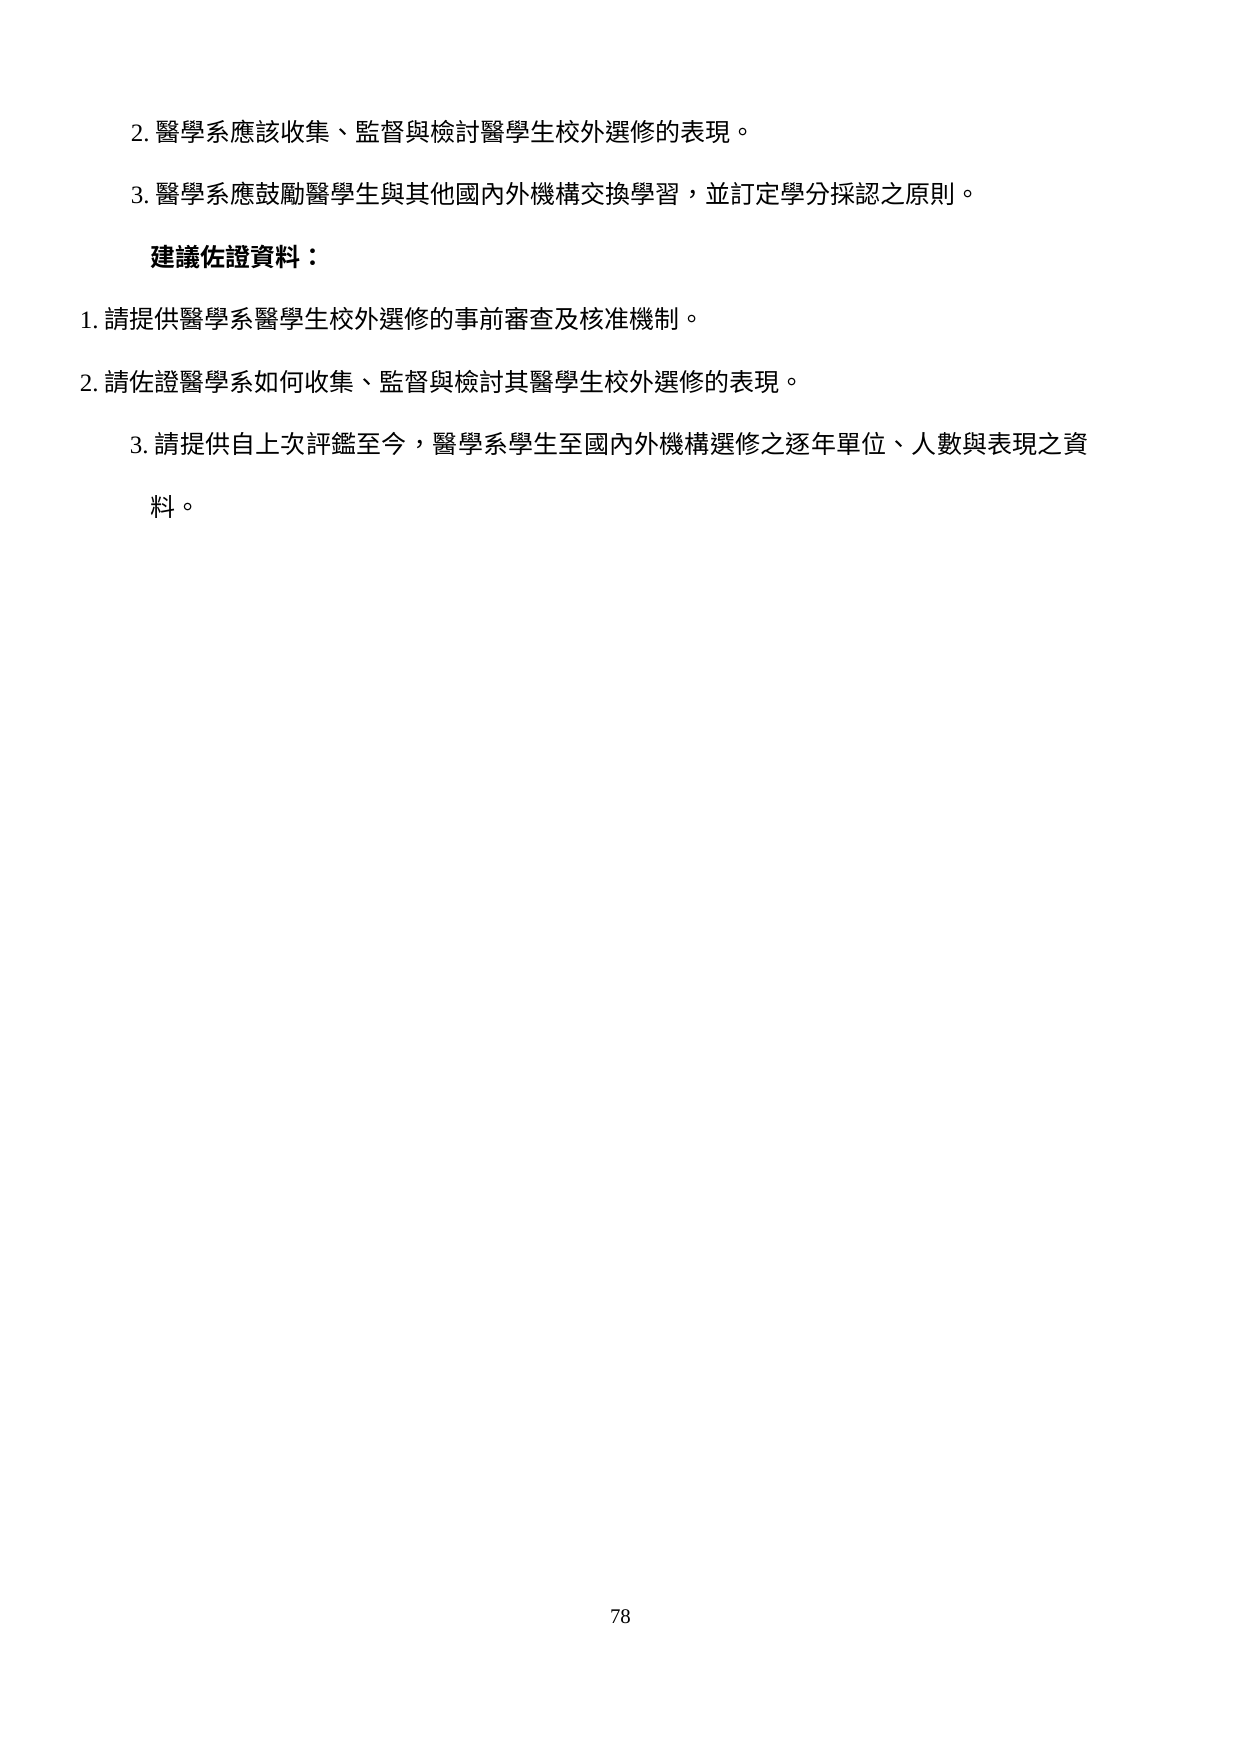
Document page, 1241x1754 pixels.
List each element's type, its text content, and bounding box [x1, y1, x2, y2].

list 醫學系應鼓勵醫學生與其他國內外機構交換學習，並訂定學分採認之原則。 [131, 151, 1090, 214]
text 建議佐證資料： [150, 214, 1090, 276]
list 請提供自上次評鑑至今，醫學系學生至國內外機構選修之逐年單位、人數與表現之資料。 [129, 401, 1090, 526]
list 請提供醫學系醫學生校外選修的事前審查及核准機制。 [79, 276, 1090, 339]
list 醫學系應該收集、監督與檢討醫學生校外選修的表現。 [131, 89, 1090, 151]
list 請佐證醫學系如何收集、監督與檢討其醫學生校外選修的表現。 [79, 339, 1090, 401]
